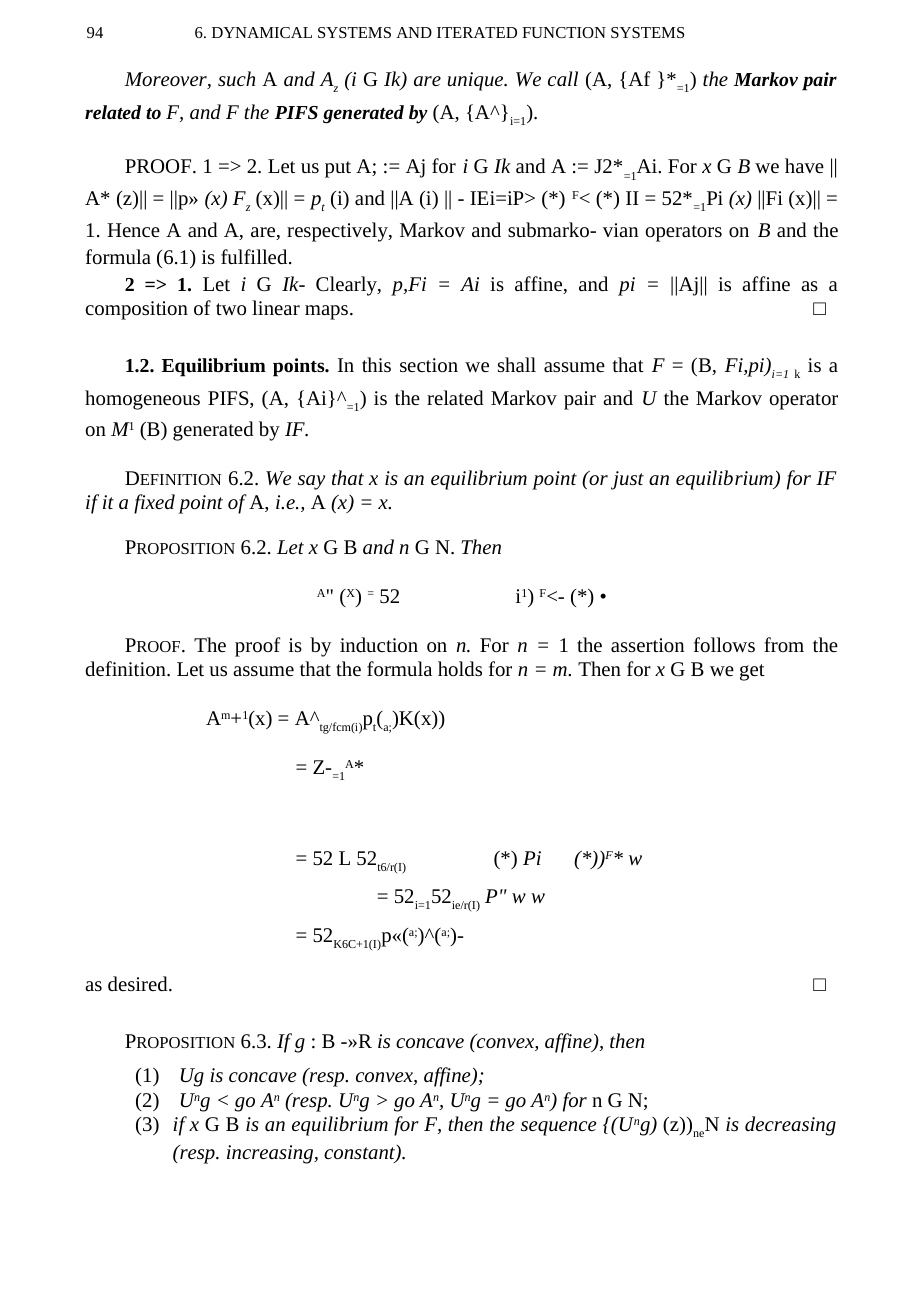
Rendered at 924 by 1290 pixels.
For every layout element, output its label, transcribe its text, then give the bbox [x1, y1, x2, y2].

text = 52i=152ie/r(I) P" w w [85, 884, 838, 912]
text 1.2. Equilibrium points. In this section we shall assume that F = (B, Fi,pi)i=1 k is a homogeneous PIFS, (A, {Ai}^=1) is the related Markov pair and U the Markov operator on M1 (B) generated by IF. [85, 353, 838, 441]
text 2 => 1. Let i G Ik- Clearly, p,Fi = Ai is affine, and pi = ||Aj|| is affine as a composition of two linear maps. □ [85, 272, 838, 320]
list Ung < go An (resp. Ung > go An, Ung = go An) for n G N; [85, 1087, 838, 1112]
text Proof. The proof is by induction on n. For n = 1 the assertion follows from the definition. Let us assume that the formula holds for n = m. Then for x G B we get [85, 633, 838, 681]
text 6. DYNAMICAL SYSTEMS AND ITERATED FUNCTION SYSTEMS [194, 23, 728, 42]
text Proposition 6.2. Let x G B and n G N. Then [85, 535, 838, 559]
text Definition 6.2. We say that x is an equilibrium point (or just an equilib­rium) for IF if it a fixed point of A, i.e., A (x) = x. [85, 466, 838, 514]
text = 52 L 52t6/r(I) (*) Pi (*))F* w [295, 846, 838, 874]
text PROOF. 1 => 2. Let us put A; := Aj for i G Ik and A := J2*=1Ai. For x G B we have ||A* (z)|| = ||p» (x) Fz (x)|| = pt (i) and ||A (i) || - IEi=iP> (*) F< (*) II = 52*=1Pi (x) ||Fi (x)|| = 1. Hence A and A, are, respectively, Markov and submarko- vian operators on B and the formula (6.1) is fulfilled. [85, 154, 838, 269]
list if x G B is an equilibrium for F, then the sequence {(Ung) (z))neN is decreasing (resp. increasing, constant). [135, 1112, 838, 1164]
text Moreover, such A and Az (i G Ik) are unique. We call (A, {Af }*=1) the Markov pair related to F, and F the PIFS generated by (A, {A^}i=1). [85, 67, 838, 128]
list Ug is concave (resp. convex, affine); [85, 1063, 838, 1087]
text Am+1(x) = A^tg/fcm(i)pt(a;)K(x)) [206, 706, 838, 734]
text 94 [86, 23, 108, 42]
text Proposition 6.3. If g : B -»R is concave (convex, affine), then [85, 1029, 838, 1053]
text = Z-=1A* [295, 755, 838, 783]
text as desired. □ [85, 972, 838, 996]
text = 52K6C+1(I)p«(a;)^(a;)- [295, 923, 838, 951]
text A" (X) = 52 i1) F<- (*) • [85, 584, 838, 608]
